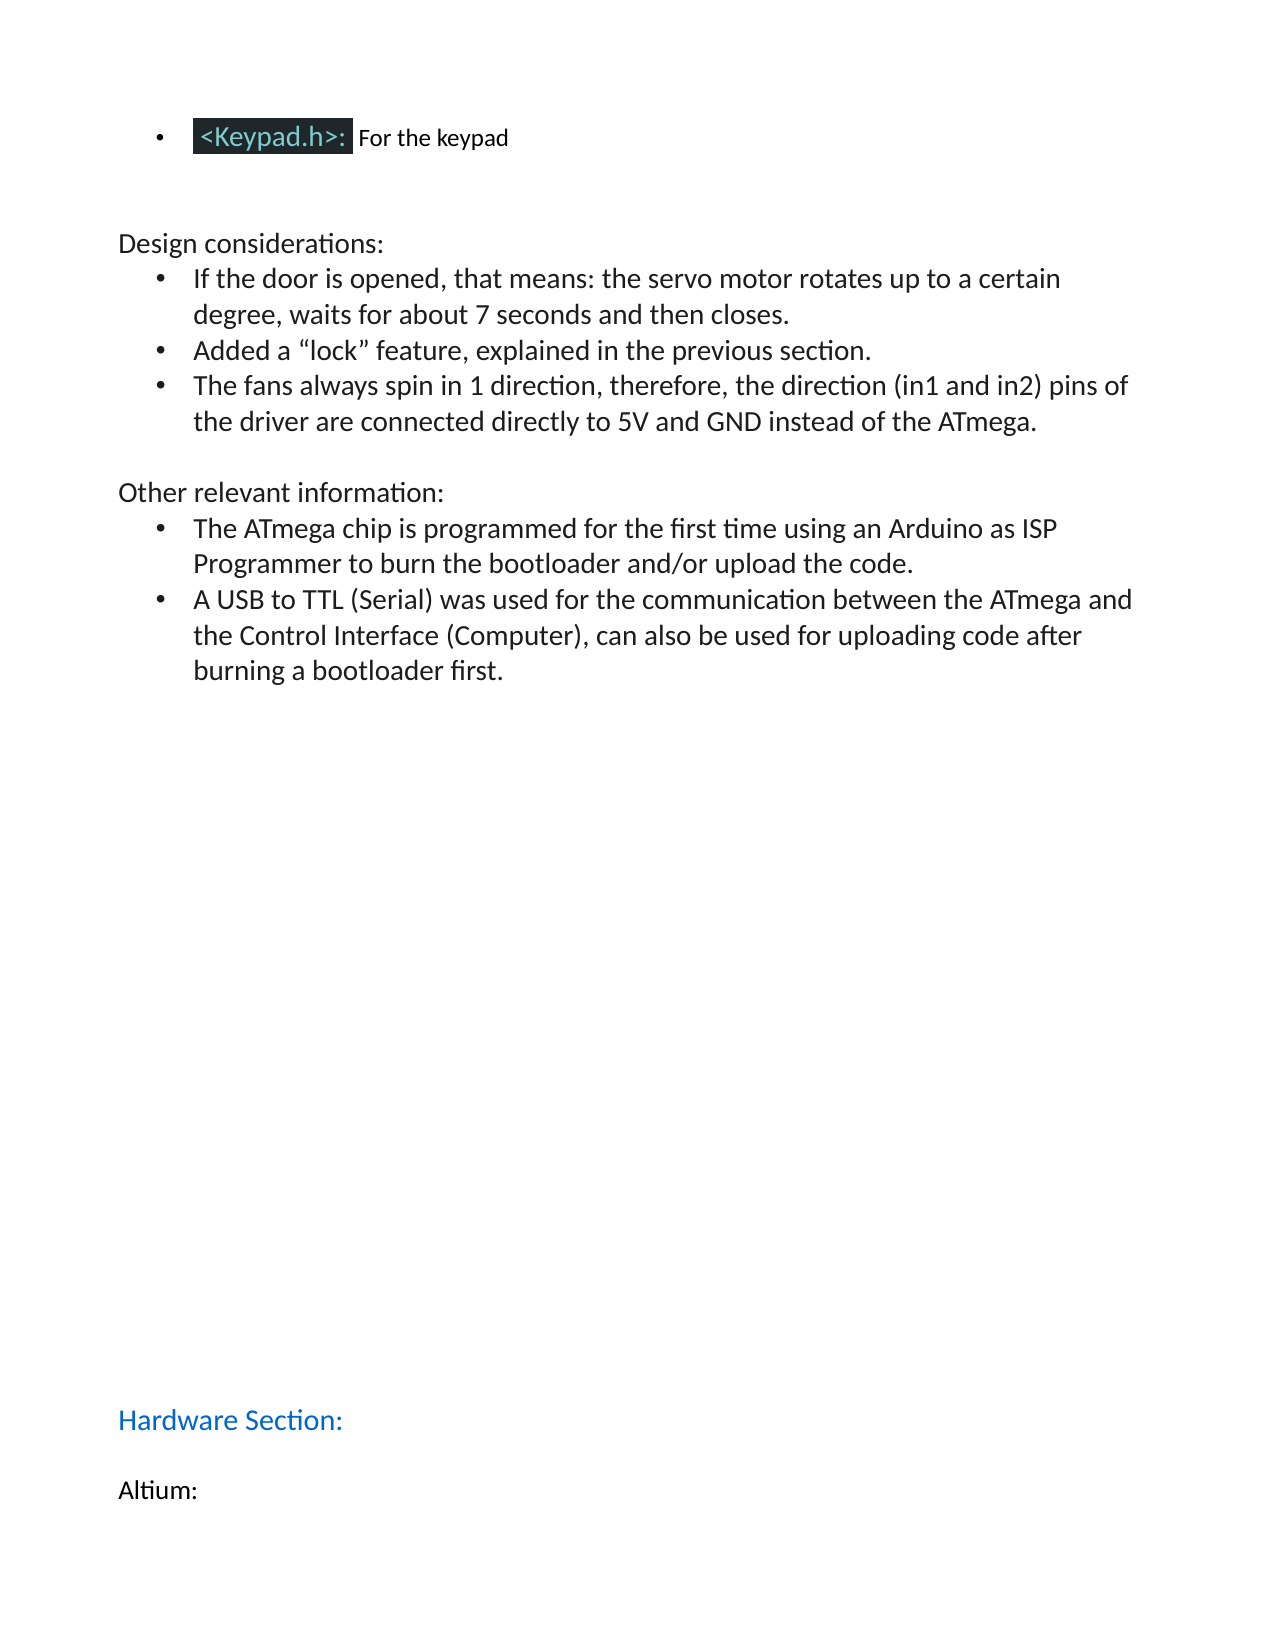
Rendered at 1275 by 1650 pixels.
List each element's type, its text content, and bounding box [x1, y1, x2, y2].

list The fans always spin in 1 direction, therefore, the direction (in1 and in2) pins of the driver are connected directly to 5V and GND instead of the ATmega. [156, 367, 1157, 439]
text Altium: [118, 1473, 1157, 1506]
list If the door is opened, that means: the servo motor rotates up to a certain degree, waits for about 7 seconds and then closes. [156, 261, 1157, 332]
list Added a “lock” feature, explained in the previous section. [156, 332, 1157, 367]
text Design considerations: [118, 225, 1157, 261]
list <Keypad.h>: For the keypad [156, 118, 1157, 154]
list A USB to TTL (Serial) was used for the communication between the ATmega and the Control Interface (Computer), can also be used for uploading code after burning a bootloader first. [156, 581, 1157, 688]
list The ATmega chip is programmed for the first time using an Arduino as ISP Programmer to burn the bootloader and/or upload the code. [156, 510, 1157, 581]
text Other relevant information: [118, 474, 1157, 510]
text Hardware Section: [118, 1401, 1157, 1473]
